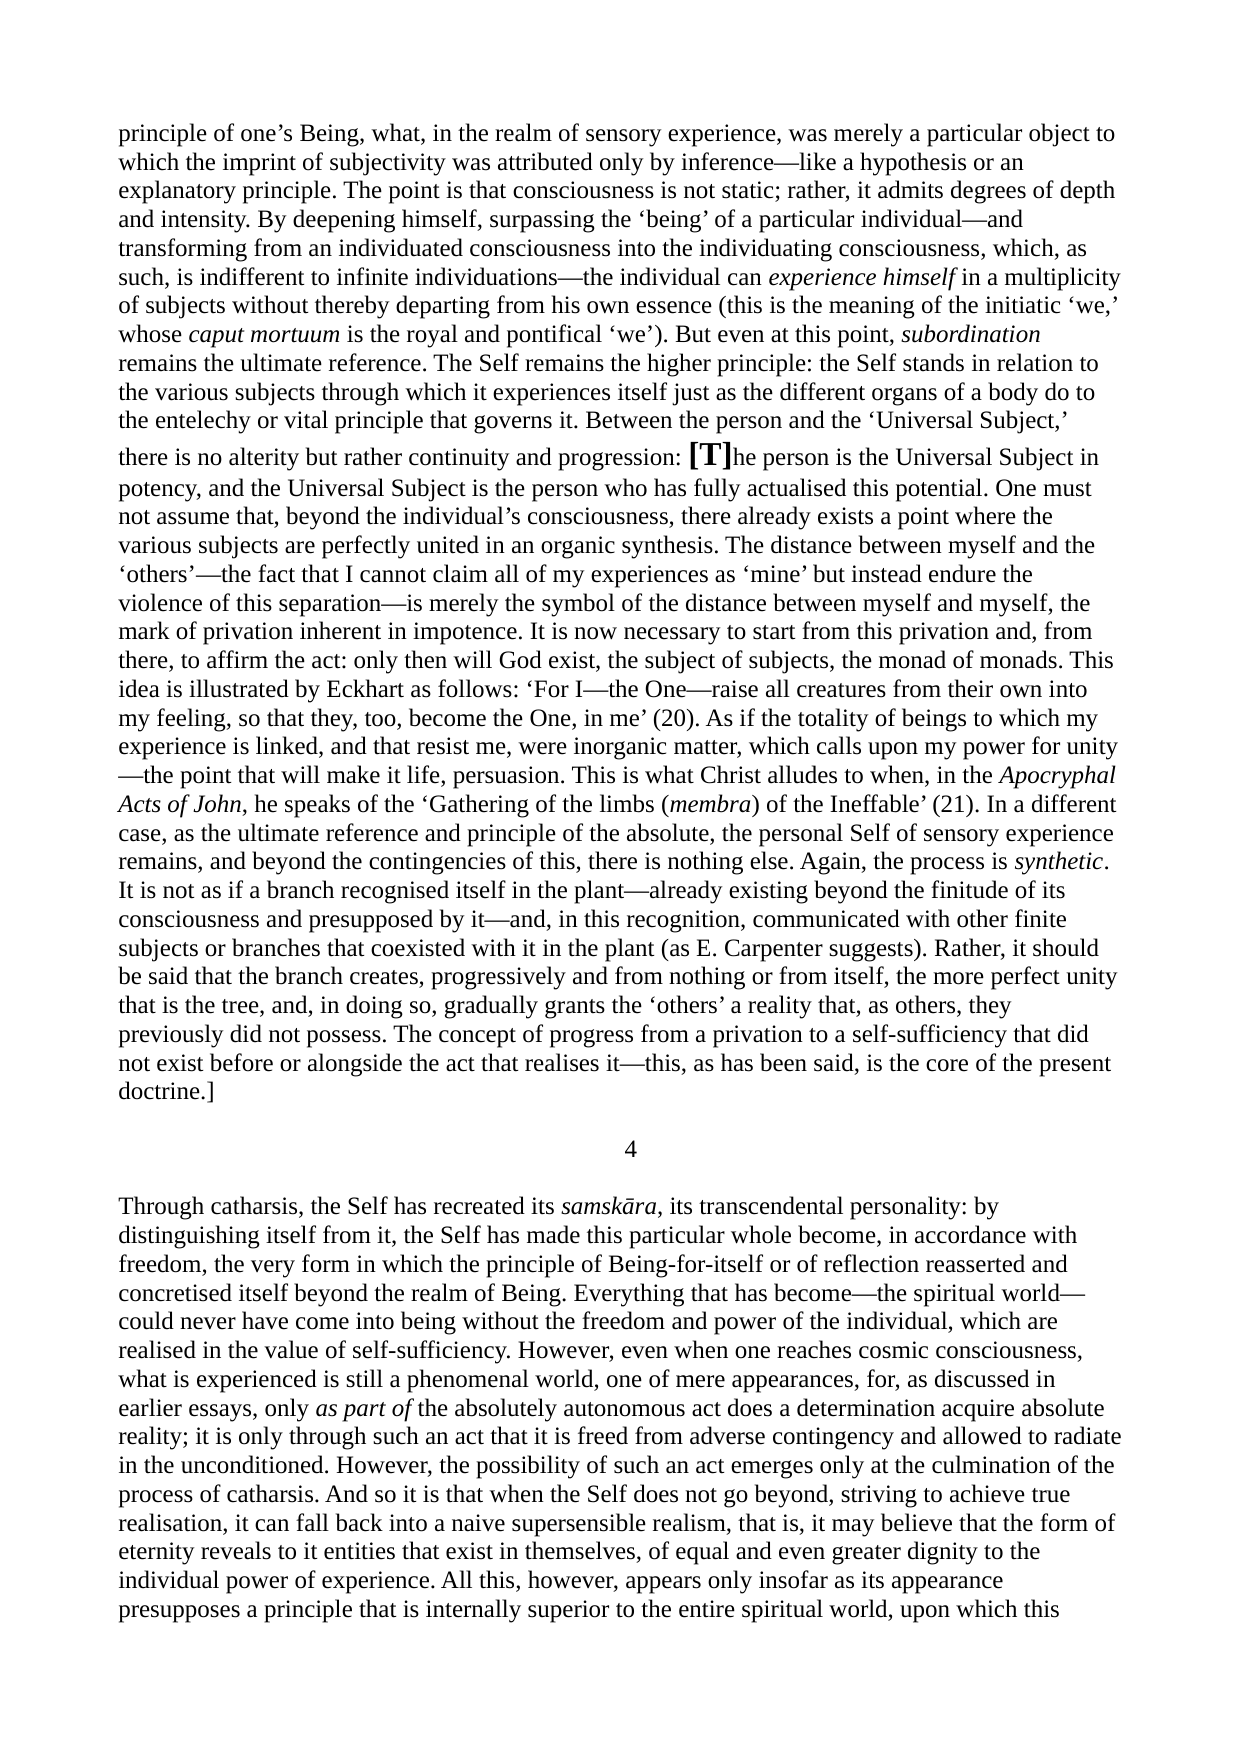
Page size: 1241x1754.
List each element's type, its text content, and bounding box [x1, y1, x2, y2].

text principle of one’s Being, what, in the realm of sensory experience, was merely a particular object to which the imprint of subjectivity was attributed only by inference—like a hypothesis or an explanatory principle. The point is that consciousness is not static; rather, it admits degrees of depth and intensity. By deepening himself, surpassing the ‘being’ of a particular individual—and transforming from an individuated consciousness into the individuating consciousness, which, as such, is indifferent to infinite individuations—the individual can experience himself in a multiplicity of subjects without thereby departing from his own essence (this is the meaning of the initiatic ‘we,’ whose caput mortuum is the royal and pontifical ‘we’). But even at this point, subordination remains the ultimate reference. The Self remains the higher principle: the Self stands in relation to the various subjects through which it experiences itself just as the different organs of a body do to the entelechy or vital principle that governs it. Between the person and the ‘Universal Subject,’ there is no alterity but rather continuity and progression: [T]he person is the Universal Subject in potency, and the Universal Subject is the person who has fully actualised this potential. One must not assume that, beyond the individual’s consciousness, there already exists a point where the various subjects are perfectly united in an organic synthesis. The distance between myself and the ‘others’—the fact that I cannot claim all of my experiences as ‘mine’ but instead endure the violence of this separation—is merely the symbol of the distance between myself and myself, the mark of privation inherent in impotence. It is now necessary to start from this privation and, from there, to affirm the act: only then will God exist, the subject of subjects, the monad of monads. This idea is illustrated by Eckhart as follows: ‘For I—the One—raise all creatures from their own into my feeling, so that they, too, become the One, in me’ (20). As if the totality of beings to which my experience is linked, and that resist me, were inorganic matter, which calls upon my power for unity—the point that will make it life, persuasion. This is what Christ alludes to when, in the Apocryphal Acts of John, he speaks of the ‘Gathering of the limbs (membra) of the Ineffable’ (21). In a different case, as the ultimate reference and principle of the absolute, the personal Self of sensory experience remains, and beyond the contingencies of this, there is nothing else. Again, the process is synthetic. It is not as if a branch recognised itself in the plant—already existing beyond the finitude of its consciousness and presupposed by it—and, in this recognition, communicated with other finite subjects or branches that coexisted with it in the plant (as E. Carpenter suggests). Rather, it should be said that the branch creates, progressively and from nothing or from itself, the more perfect unity that is the tree, and, in doing so, gradually grants the ‘others’ a reality that, as others, they previously did not possess. The concept of progress from a privation to a self-sufficiency that did not exist before or alongside the act that realises it—this, as has been said, is the core of the present doctrine.] [118, 118, 1122, 1105]
text 4 [118, 1134, 1122, 1163]
text Through catharsis, the Self has recreated its samskāra, its transcendental personality: by distinguishing itself from it, the Self has made this particular whole become, in accordance with freedom, the very form in which the principle of Being-for-itself or of reflection reasserted and concretised itself beyond the realm of Being. Everything that has become—the spiritual world—could never have come into being without the freedom and power of the individual, which are realised in the value of self-sufficiency. However, even when one reaches cosmic consciousness, what is experienced is still a phenomenal world, one of mere appearances, for, as discussed in earlier essays, only as part of the absolutely autonomous act does a determination acquire absolute reality; it is only through such an act that it is freed from adverse contingency and allowed to radiate in the unconditioned. However, the possibility of such an act emerges only at the culmination of the process of catharsis. And so it is that when the Self does not go beyond, striving to achieve true realisation, it can fall back into a naive supersensible realism, that is, it may believe that the form of eternity reveals to it entities that exist in themselves, of equal and even greater dignity to the individual power of experience. All this, however, appears only insofar as its appearance presupposes a principle that is internally superior to the entire spiritual world, upon which this [118, 1191, 1122, 1623]
